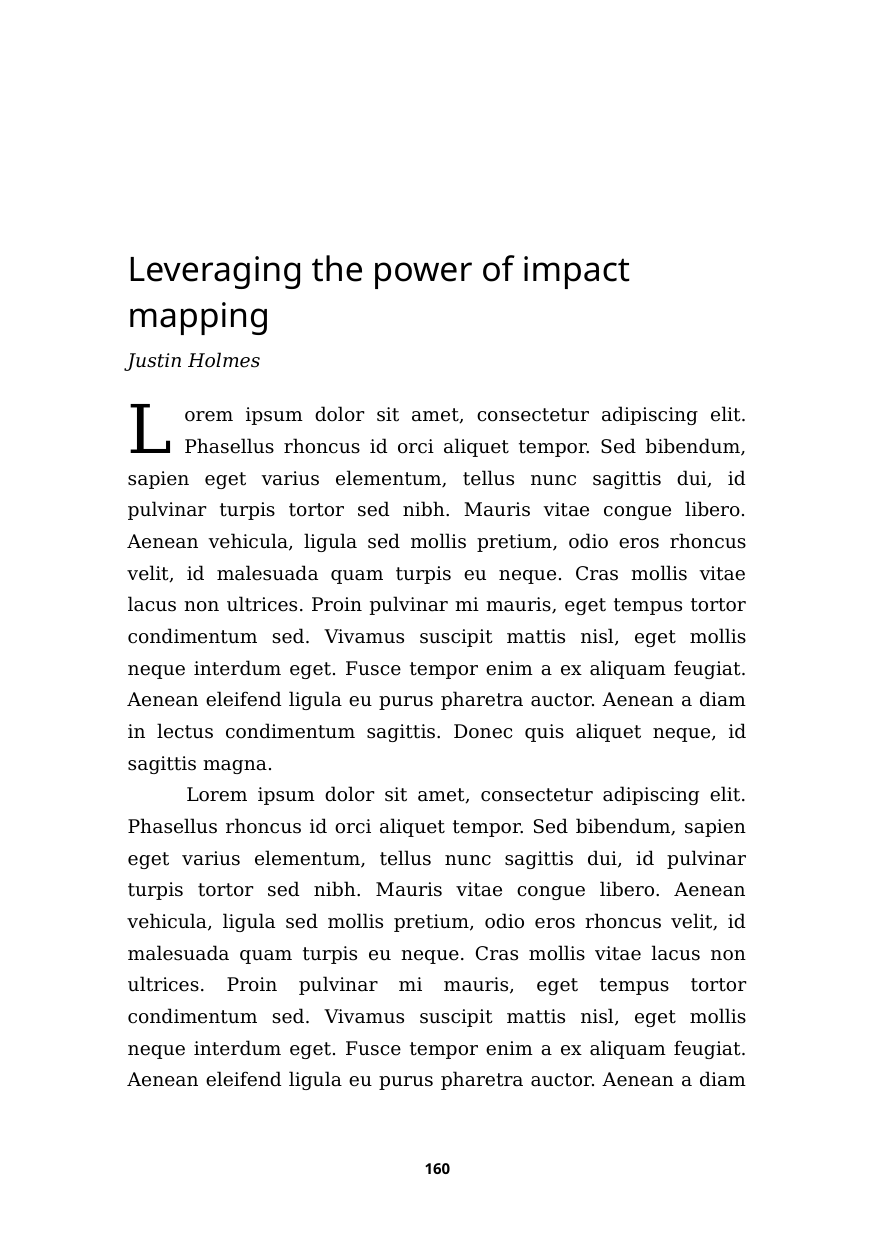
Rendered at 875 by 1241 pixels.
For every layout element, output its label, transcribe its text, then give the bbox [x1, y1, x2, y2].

text Justin Holmes [127, 350, 747, 372]
text Lorem ipsum dolor sit amet, consectetur adipiscing elit. Phasellus rhoncus id orci aliquet tempor. Sed bibendum, sapien eget varius elementum, tellus nunc sagittis dui, id pulvinar turpis tortor sed nibh. Mauris vitae congue libero. Aenean vehicula, ligula sed mollis pretium, odio eros rhoncus velit, id malesuada quam turpis eu neque. Cras mollis vitae lacus non ultrices. Proin pulvinar mi mauris, eget tempus tortor condimentum sed. Vivamus suscipit mattis nisl, eget mollis neque interdum eget. Fusce tempor enim a ex aliquam feugiat. Aenean eleifend ligula eu purus pharetra auctor. Aenean a diam [127, 784, 747, 1091]
text Lorem ipsum dolor sit amet, consectetur adipiscing elit. Phasellus rhoncus id orci aliquet tempor. Sed bibendum, sapien eget varius elementum, tellus nunc sagittis dui, id pulvinar turpis tortor sed nibh. Mauris vitae congue libero. Aenean vehicula, ligula sed mollis pretium, odio eros rhoncus velit, id malesuada quam turpis eu neque. Cras mollis vitae lacus non ultrices. Proin pulvinar mi mauris, eget tempus tortor condimentum sed. Vivamus suscipit mattis nisl, eget mollis neque interdum eget. Fusce tempor enim a ex aliquam feugiat. Aenean eleifend ligula eu purus pharetra auctor. Aenean a diam in lectus condimentum sagittis. Donec quis aliquet neque, id sagittis magna. [127, 404, 747, 774]
subtitle Leveraging the power of impact mapping [127, 246, 747, 338]
